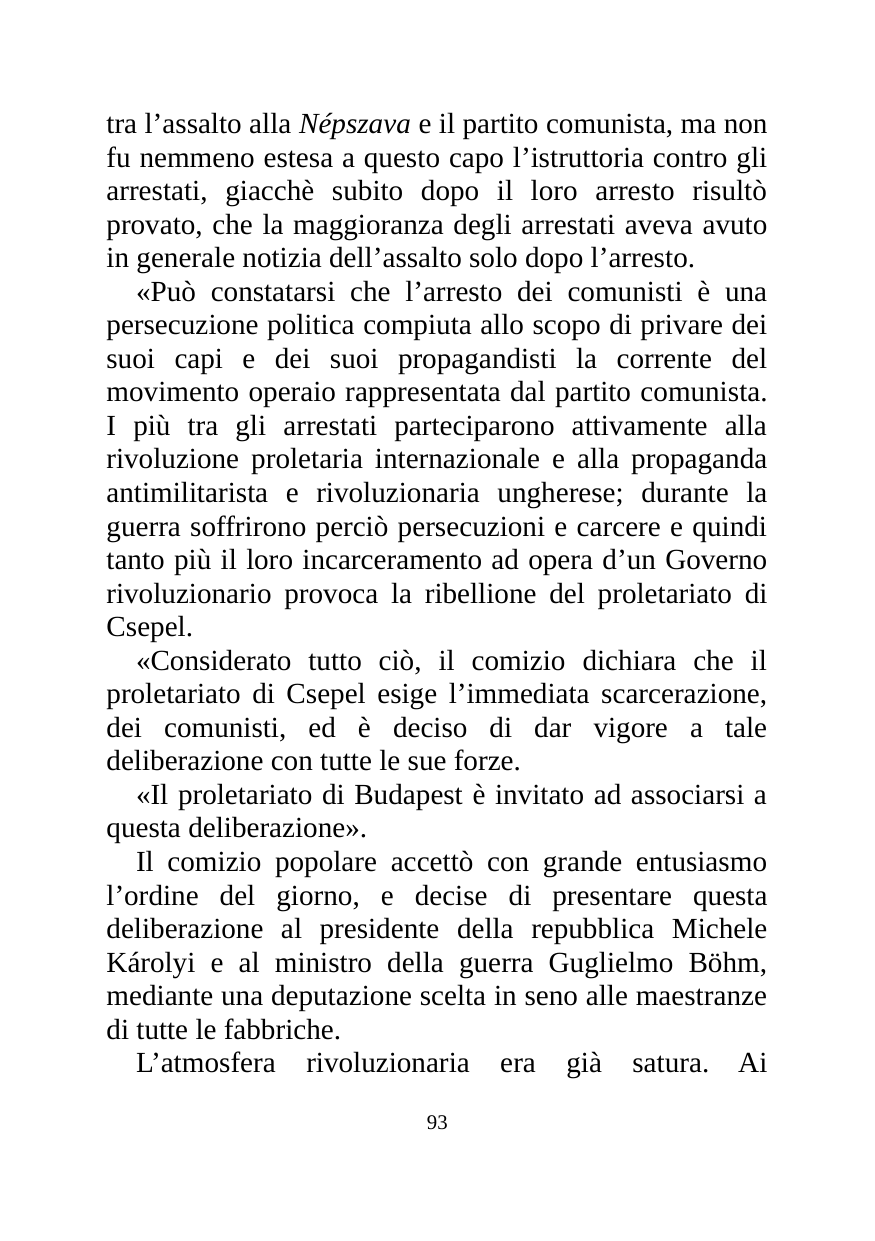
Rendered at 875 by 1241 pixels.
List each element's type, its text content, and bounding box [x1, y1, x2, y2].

text «Può constatarsi che l’arresto dei comunisti è una persecuzione politica compiuta allo scopo di privare dei suoi capi e dei suoi propagandisti la corrente del movimento operaio rappresentata dal partito comunista. I più tra gli arrestati parteciparono attivamente alla rivoluzione proletaria internazionale e alla propaganda antimilitarista e rivoluzionaria ungherese; durante la guerra soffrirono perciò persecuzioni e carcere e quindi tanto più il loro incarceramento ad opera d’un Governo rivoluzionario provoca la ribellione del proletariato di Csepel. [106, 274, 768, 643]
text L’atmosfera rivoluzionaria era già satura. Ai [106, 1045, 768, 1079]
text Il comizio popolare accettò con grande entusiasmo l’ordine del giorno, e decise di presentare questa deliberazione al presidente della repubblica Michele Károlyi e al ministro della guerra Guglielmo Böhm, mediante una deputazione scelta in seno alle maestranze di tutte le fabbriche. [106, 844, 768, 1045]
text tra l’assalto alla Népszava e il partito comunista, ma non fu nemmeno estesa a questo capo l’istruttoria contro gli arrestati, giacchè subito dopo il loro arresto risultò provato, che la maggioranza degli arrestati aveva avuto in generale notizia dell’assalto solo dopo l’arresto. [106, 106, 768, 274]
text «Considerato tutto ciò, il comizio dichiara che il proletariato di Csepel esige l’immediata scarcerazione, dei comunisti, ed è deciso di dar vigore a tale deliberazione con tutte le sue forze. [106, 643, 768, 777]
text «Il proletariato di Budapest è invitato ad associarsi a questa deliberazione». [106, 777, 768, 844]
